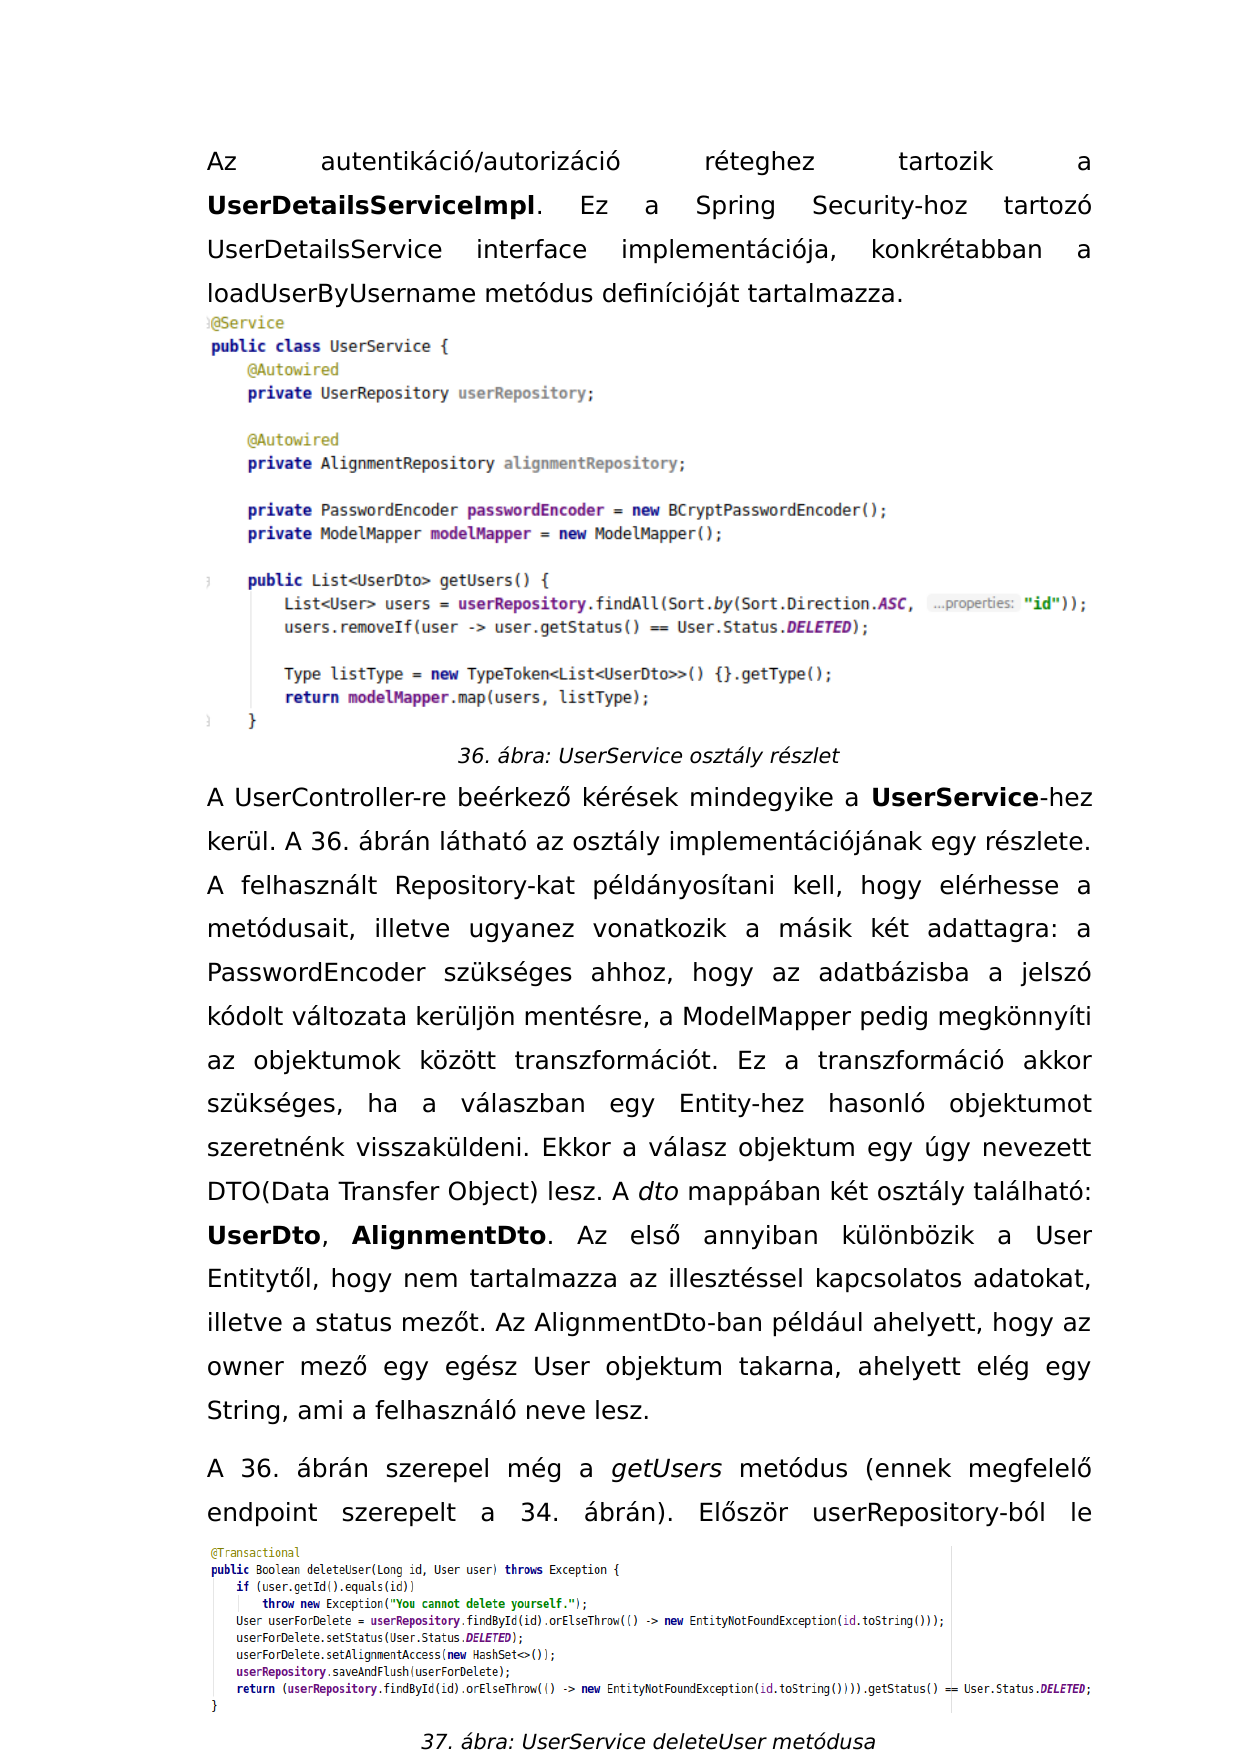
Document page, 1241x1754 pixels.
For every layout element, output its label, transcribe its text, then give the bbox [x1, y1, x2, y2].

picture [206, 313, 1093, 733]
text Az autentikáció/autorizáció réteghez tartozik a UserDetailsServiceImpl. Ez a Spring Security-hoz tartozó UserDetailsService interface implementációja, konkrétabban a loadUserByUsername metódus definícióját tartalmazza. [207, 148, 1093, 308]
text 37. ábra: UserService deleteUser metódusa [207, 1713, 1093, 1754]
text A 36. ábrán szerepel még a getUsers metódus (ennek megfelelő endpoint szerepelt a 34. ábrán). Először userRepository-ból le [207, 1454, 1093, 1527]
picture [206, 1546, 1093, 1713]
text 36. ábra: UserService osztály részlet [207, 733, 1093, 769]
text A UserController-re beérkező kérések mindegyike a UserService-hez kerül. A 36. ábrán látható az osztály implementációjának egy részlete. A felhasznált Repository-kat példányosítani kell, hogy elérhesse a metódusait, illetve ugyanez vonatkozik a másik két adattagra: a PasswordEncoder szükséges ahhoz, hogy az adatbázisba a jelszó kódolt változata kerüljön mentésre, a ModelMapper pedig megkönnyíti az objektumok között transzformációt. Ez a transzformáció akkor szükséges, ha a válaszban egy Entity-hez hasonló objektumot szeretnénk visszaküldeni. Ekkor a válasz objektum egy úgy nevezett DTO(Data Transfer Object) lesz. A dto mappában két osztály található: UserDto, AlignmentDto. Az első annyiban különbözik a User Entitytől, hogy nem tartalmazza az illesztéssel kapcsolatos adatokat, illetve a status mezőt. Az AlignmentDto-ban például ahelyett, hogy az owner mező egy egész User objektum takarna, ahelyett elég egy String, ami a felhasználó neve lesz. [207, 769, 1093, 1425]
